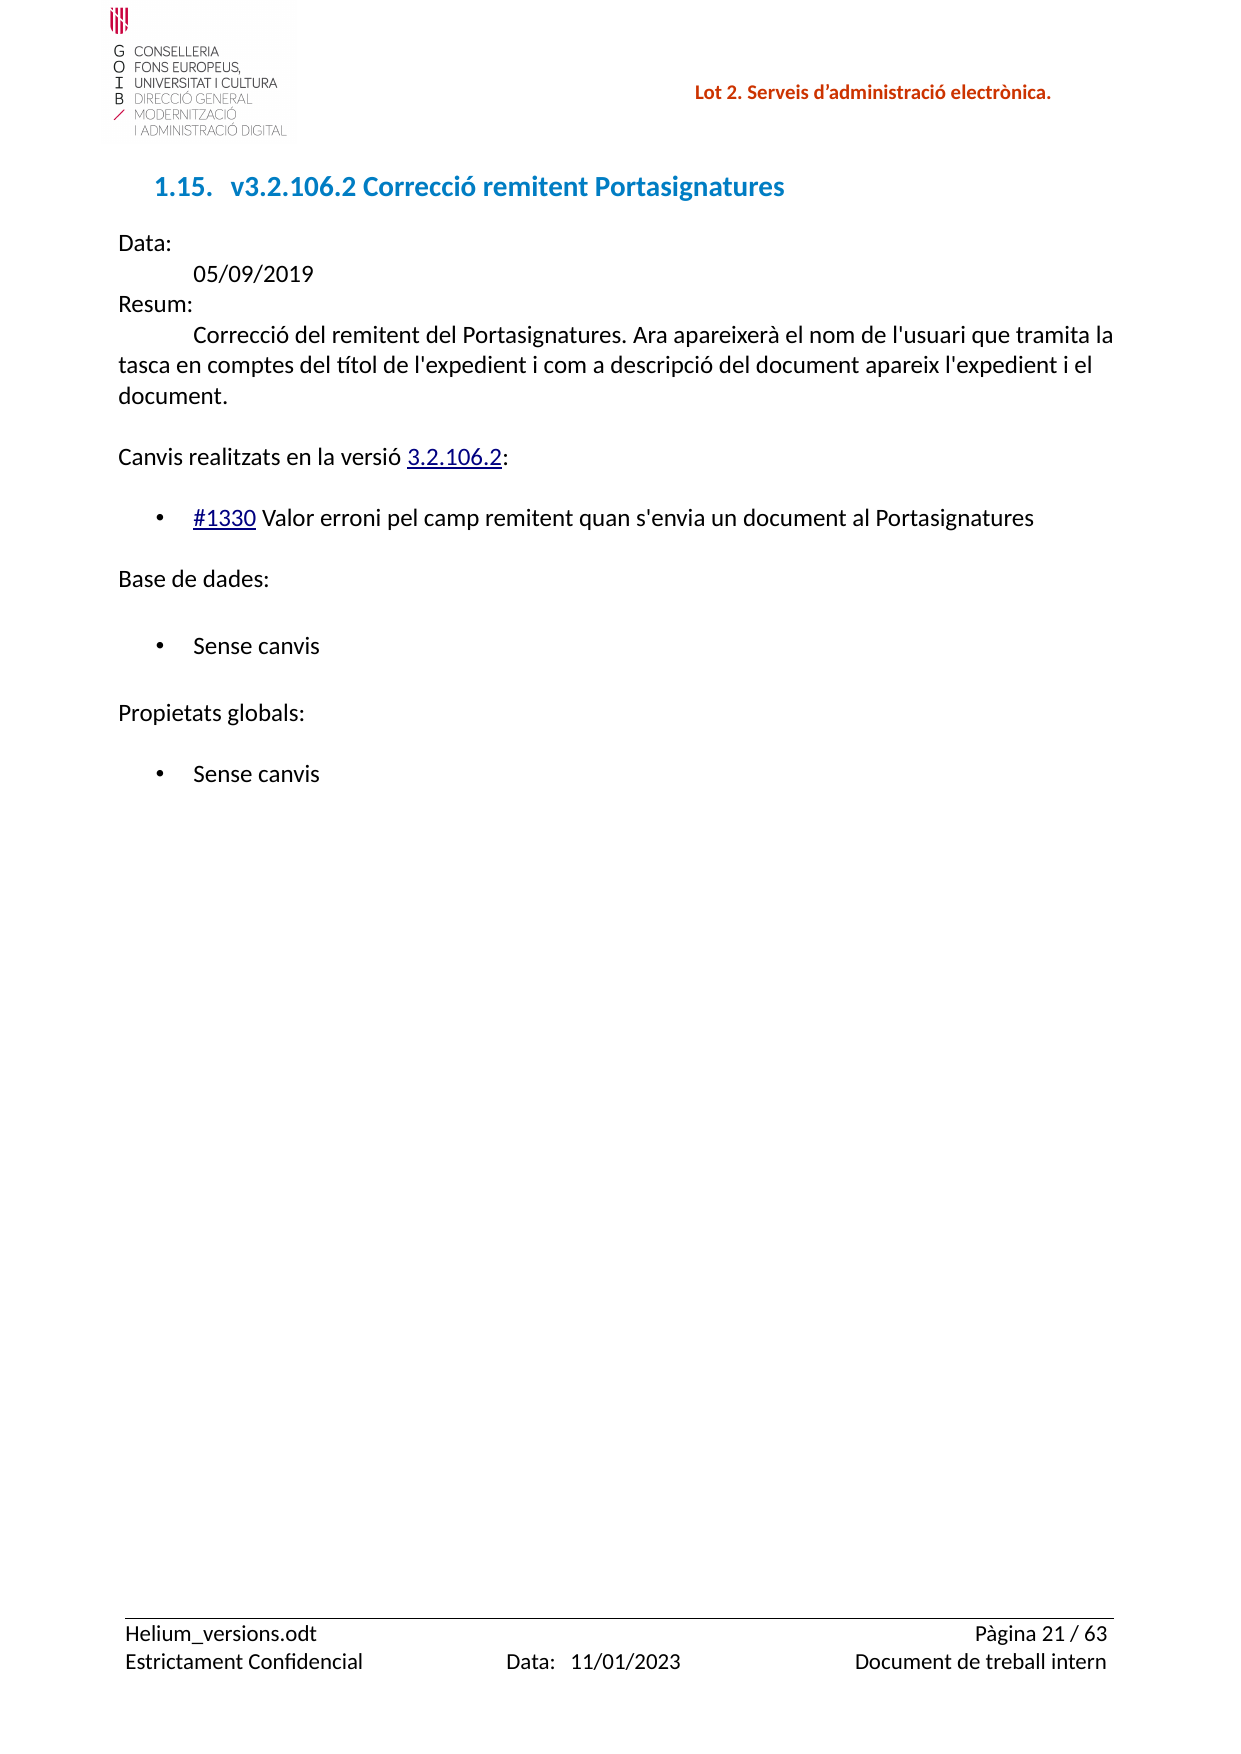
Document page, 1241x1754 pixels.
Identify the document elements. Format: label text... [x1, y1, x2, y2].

picture [100, 0, 297, 144]
text Base de dades: [118, 563, 1122, 594]
text 05/09/2019 [118, 258, 1122, 289]
text Propietats globals: [118, 697, 1122, 728]
text Data: [118, 228, 1122, 258]
subtitle v3.2.106.2 Correcció remitent Portasignatures [153, 168, 1122, 204]
list #1330 Valor erroni pel camp remitent quan s'envia un document al Portasignatures [156, 502, 1122, 533]
text Canvis realitzats en la versió 3.2.106.2: [118, 441, 1122, 472]
list Sense canvis [156, 758, 1122, 789]
text Resum: [118, 289, 1122, 319]
text Correcció del remitent del Portasignatures. Ara apareixerà el nom de l'usuari que tramita la tasca en comptes del títol de l'expedient i com a descripció del document apareix l'expedient i el document. [118, 319, 1122, 411]
list Sense canvis [156, 630, 1122, 661]
